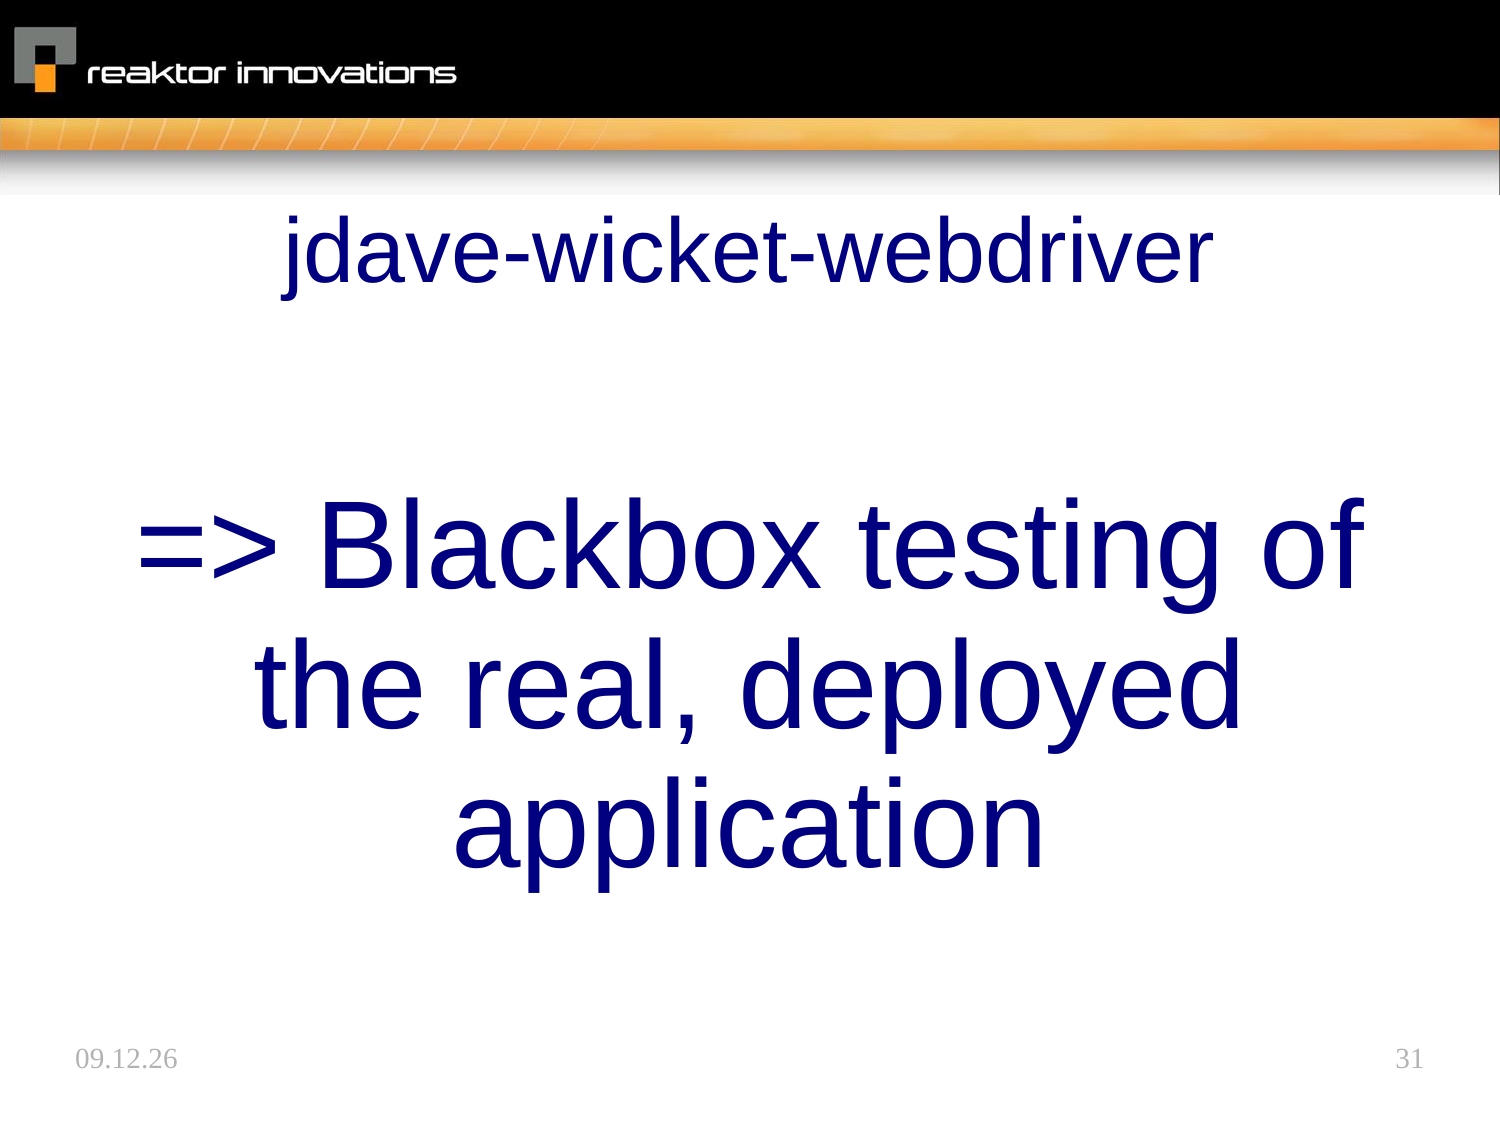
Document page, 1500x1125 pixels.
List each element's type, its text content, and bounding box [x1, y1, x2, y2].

title jdave-wicket-webdriver [75, 164, 1425, 338]
picture [0, 0, 1500, 195]
subtitle => Blackbox testing of the real, deployed application [75, 371, 1425, 999]
